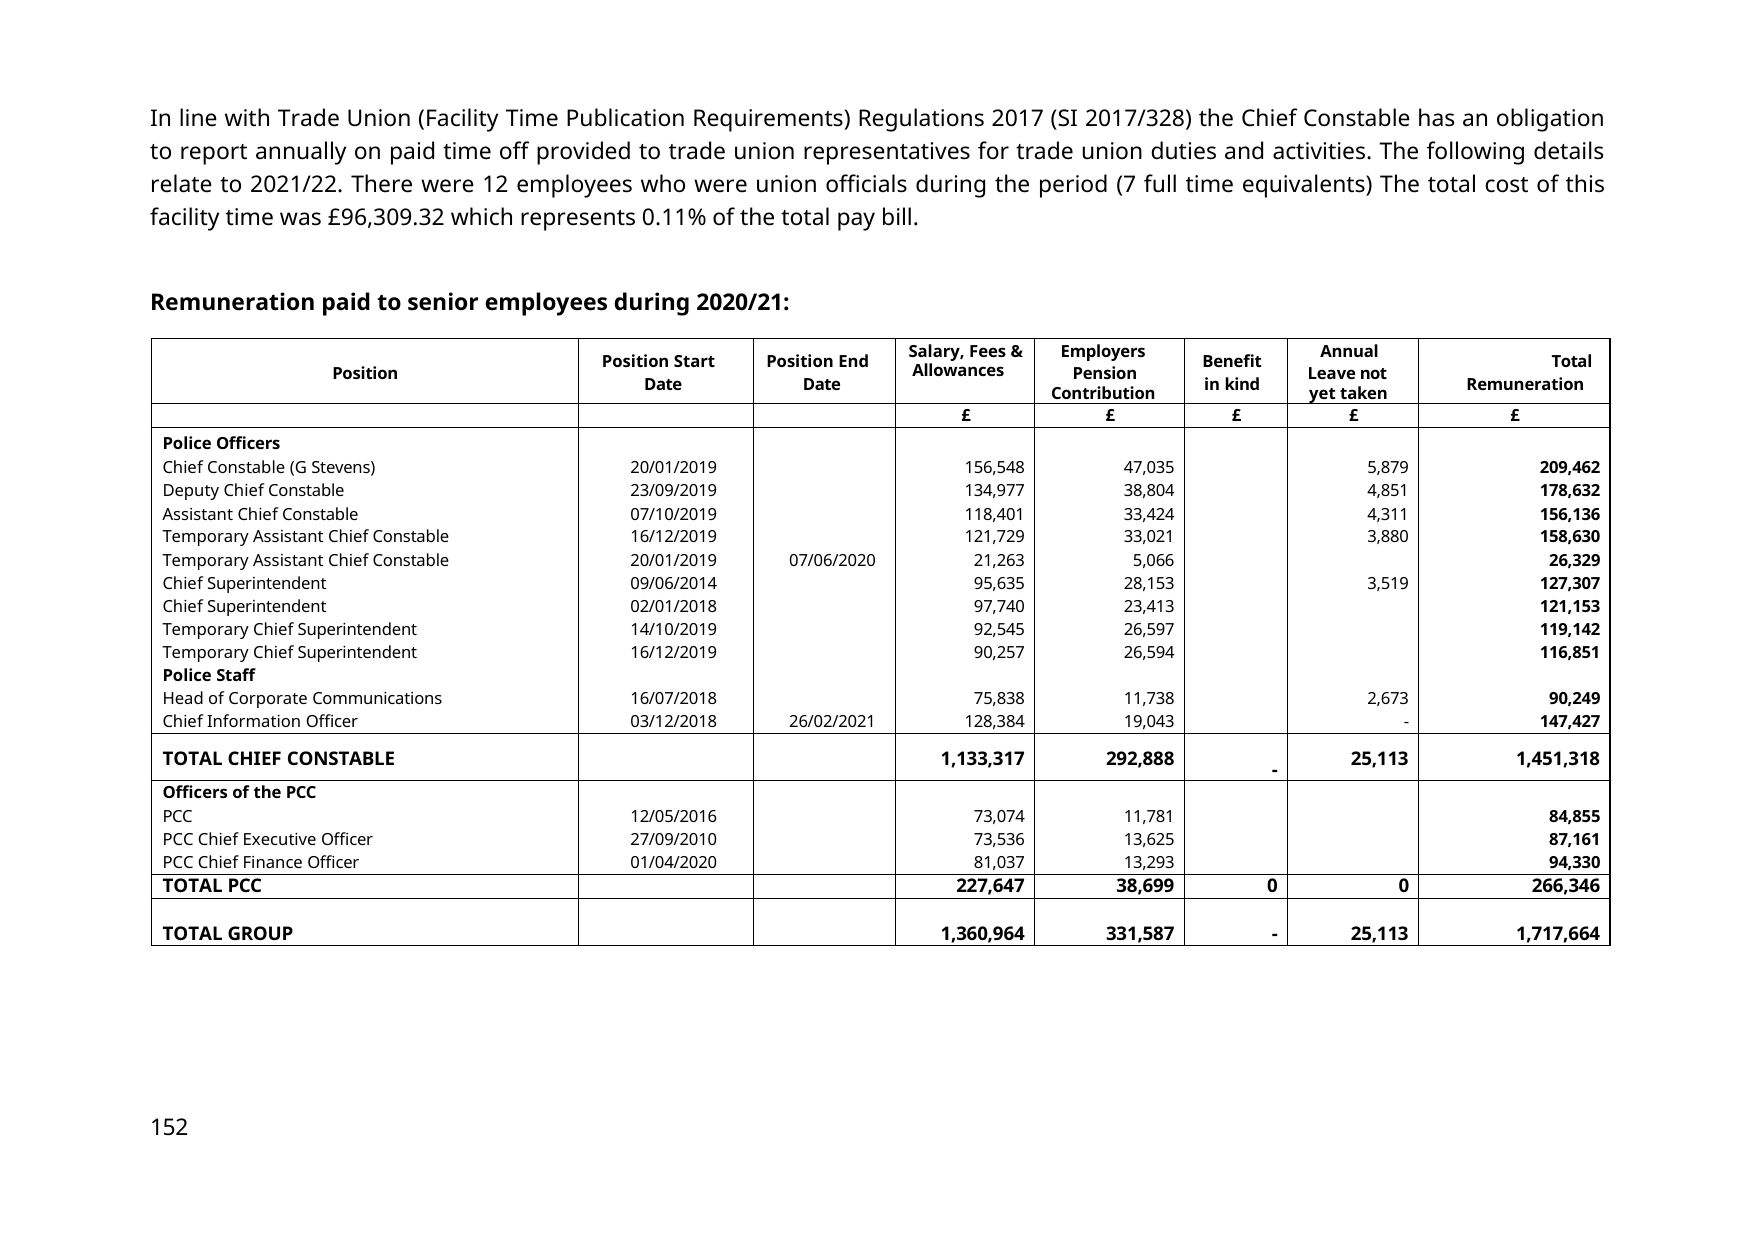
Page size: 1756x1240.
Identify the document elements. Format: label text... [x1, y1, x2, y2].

table_cell Officers of the PCC [152, 781, 578, 804]
table_cell 158,630 [1419, 525, 1609, 548]
table_cell 73,074 [896, 804, 1034, 827]
table_cell [1419, 663, 1609, 686]
table_cell TOTAL CHIEF CONSTABLE [152, 734, 578, 780]
table_cell 14/10/2019 [579, 617, 753, 640]
table_cell [152, 404, 578, 427]
table_cell 13,625 [1035, 827, 1184, 850]
table_cell 11,738 [1035, 686, 1184, 709]
table_cell [754, 617, 895, 640]
table_cell Temporary Assistant Chief Constable [152, 548, 578, 571]
table_cell 0 [1288, 875, 1418, 898]
table_cell PCC [152, 804, 578, 827]
table_cell [579, 734, 753, 780]
table_cell 90,249 [1419, 686, 1609, 709]
table_cell [1035, 663, 1184, 686]
table_cell 07/06/2020 [754, 548, 895, 571]
table_cell 94,330 [1419, 850, 1609, 874]
table_cell 2,673 [1288, 686, 1418, 709]
table_cell [754, 781, 895, 874]
table_cell 116,851 [1419, 640, 1609, 663]
table_cell 02/01/2018 [579, 594, 753, 617]
table_cell 28,153 [1035, 571, 1184, 594]
table_cell [1288, 663, 1418, 686]
table_cell 5,066 [1035, 548, 1184, 571]
table_cell 118,401 [896, 502, 1034, 525]
table_cell 1,133,317 [896, 734, 1034, 780]
table_cell 27/09/2010 [579, 827, 753, 850]
table_cell Temporary Chief Superintendent [152, 617, 578, 640]
table_cell 95,635 [896, 571, 1034, 594]
text In line with Trade Union (Facility Time Publication Requirements) Regulations 2017 (SI 2017/328) the Chief Constable has an obligation to report annually on paid time off provided to trade union representatives for trade union duties and activities. The following details relate to 2021/22. There were 12 employees who were union officials during the period (7 full time equivalents) The total cost of this facility time was £96,309.32 which represents 0.11% of the total pay bill. [150, 102, 1606, 232]
table_cell [1035, 428, 1184, 454]
table_cell 25,113 [1288, 899, 1418, 945]
table_cell - [1288, 710, 1418, 733]
subtitle Remuneration paid to senior employees during 2020/21: [150, 286, 1722, 317]
table_cell [1288, 594, 1418, 617]
table_cell 147,427 [1419, 710, 1609, 733]
table_cell [754, 502, 895, 525]
table_cell 3,519 [1288, 571, 1418, 594]
table_cell 92,545 [896, 617, 1034, 640]
table_cell 4,311 [1288, 502, 1418, 525]
table_cell [754, 663, 895, 686]
table_cell 33,424 [1035, 502, 1184, 525]
table_cell Police Officers [152, 428, 578, 454]
table_cell £ [896, 404, 1034, 427]
table_cell [754, 455, 895, 479]
table_cell 38,804 [1035, 479, 1184, 502]
table_cell [754, 899, 895, 945]
table_cell 07/10/2019 [579, 502, 753, 525]
table_cell [754, 640, 895, 663]
table_cell 84,855 [1419, 804, 1609, 827]
table_cell 97,740 [896, 594, 1034, 617]
table_cell [579, 663, 753, 686]
table_cell 121,153 [1419, 594, 1609, 617]
table_cell 25,113 [1288, 734, 1418, 780]
table_cell 156,548 [896, 455, 1034, 479]
table_cell [1288, 548, 1418, 571]
table_cell 227,647 [896, 875, 1034, 898]
table_header Salary, Fees & Allowances [896, 339, 1034, 403]
table_header Total Remuneration [1419, 339, 1609, 403]
table_cell 16/12/2019 [579, 640, 753, 663]
table_cell 4,851 [1288, 479, 1418, 502]
table_cell 23,413 [1035, 594, 1184, 617]
table_cell [754, 525, 895, 548]
table_cell [754, 404, 895, 427]
table_cell 90,257 [896, 640, 1034, 663]
table_cell 26,329 [1419, 548, 1609, 571]
table_cell 331,587 [1035, 899, 1184, 945]
table_cell 119,142 [1419, 617, 1609, 640]
table_cell 23/09/2019 [579, 479, 753, 502]
table_cell [1288, 781, 1418, 874]
table_cell PCC Chief Finance Officer [152, 850, 578, 874]
table_cell [579, 428, 753, 454]
table_cell £ [1419, 404, 1609, 427]
table_header Employers Pension Contribution [1035, 339, 1184, 403]
table_cell [754, 428, 895, 454]
table_cell Chief Superintendent [152, 594, 578, 617]
table_header Benefit in kind [1185, 339, 1287, 403]
table_cell 20/01/2019 [579, 455, 753, 479]
table_cell Chief Constable (G Stevens) [152, 455, 578, 479]
table_cell [896, 663, 1034, 686]
table_header Position [152, 339, 578, 403]
table_cell - [1185, 734, 1287, 780]
table_cell TOTAL PCC [152, 875, 578, 898]
table_cell [754, 571, 895, 594]
table_cell 127,307 [1419, 571, 1609, 594]
table_cell [579, 875, 753, 898]
table_cell [896, 428, 1034, 454]
table_cell 03/12/2018 [579, 710, 753, 733]
table_cell Temporary Assistant Chief Constable [152, 525, 578, 548]
table_cell 266,346 [1419, 875, 1609, 898]
table_cell [754, 686, 895, 709]
table_cell 1,717,664 [1419, 899, 1609, 945]
table_cell 38,699 [1035, 875, 1184, 898]
table_cell 12/05/2016 [579, 804, 753, 827]
table_cell TOTAL GROUP [152, 899, 578, 945]
table_cell Police Staff [152, 663, 578, 686]
table_cell [754, 594, 895, 617]
table_cell [1288, 617, 1418, 640]
table_cell 73,536 [896, 827, 1034, 850]
table_header Position End Date [754, 339, 895, 403]
table_cell [579, 404, 753, 427]
table_cell [1288, 640, 1418, 663]
table_cell 13,293 [1035, 850, 1184, 874]
table_cell 3,880 [1288, 525, 1418, 548]
table_cell Temporary Chief Superintendent [152, 640, 578, 663]
table_cell [579, 899, 753, 945]
table_cell [1185, 781, 1287, 874]
table_cell [1288, 428, 1418, 454]
table_cell 16/12/2019 [579, 525, 753, 548]
table_cell 209,462 [1419, 455, 1609, 479]
table_cell 33,021 [1035, 525, 1184, 548]
table_cell 0 [1185, 875, 1287, 898]
table_cell 16/07/2018 [579, 686, 753, 709]
table_cell 1,451,318 [1419, 734, 1609, 780]
table_cell [1035, 781, 1184, 804]
table_cell 87,161 [1419, 827, 1609, 850]
table_cell 1,360,964 [896, 899, 1034, 945]
table_cell 128,384 [896, 710, 1034, 733]
table_cell 156,136 [1419, 502, 1609, 525]
table_cell [754, 734, 895, 780]
table_cell 5,879 [1288, 455, 1418, 479]
table_cell 178,632 [1419, 479, 1609, 502]
table_cell [754, 479, 895, 502]
table_cell 47,035 [1035, 455, 1184, 479]
table_cell 75,838 [896, 686, 1034, 709]
table_cell 134,977 [896, 479, 1034, 502]
table_cell 81,037 [896, 850, 1034, 874]
table_header Annual Leave not yet taken [1288, 339, 1418, 403]
table_cell [1419, 428, 1609, 454]
table_cell 20/01/2019 [579, 548, 753, 571]
table_cell [1419, 781, 1609, 804]
table_cell Head of Corporate Communications [152, 686, 578, 709]
table_cell £ [1288, 404, 1418, 427]
table_cell 26/02/2021 [754, 710, 895, 733]
table_cell 21,263 [896, 548, 1034, 571]
table_cell £ [1035, 404, 1184, 427]
table_cell 09/06/2014 [579, 571, 753, 594]
table_cell Assistant Chief Constable [152, 502, 578, 525]
table_header Position Start Date [579, 339, 753, 403]
table_cell [1185, 428, 1287, 733]
table_cell PCC Chief Executive Officer [152, 827, 578, 850]
table_cell - [1185, 899, 1287, 945]
table_cell 121,729 [896, 525, 1034, 548]
table_cell Chief Superintendent [152, 571, 578, 594]
table_cell 01/04/2020 [579, 850, 753, 874]
table_cell [896, 781, 1034, 804]
table_cell Deputy Chief Constable [152, 479, 578, 502]
table_cell 19,043 [1035, 710, 1184, 733]
table_cell Chief Information Officer [152, 710, 578, 733]
table_cell 26,597 [1035, 617, 1184, 640]
table_cell 11,781 [1035, 804, 1184, 827]
table_cell 292,888 [1035, 734, 1184, 780]
table_cell 26,594 [1035, 640, 1184, 663]
table_cell [754, 875, 895, 898]
table_cell [579, 781, 753, 804]
table_cell £ [1185, 404, 1287, 427]
